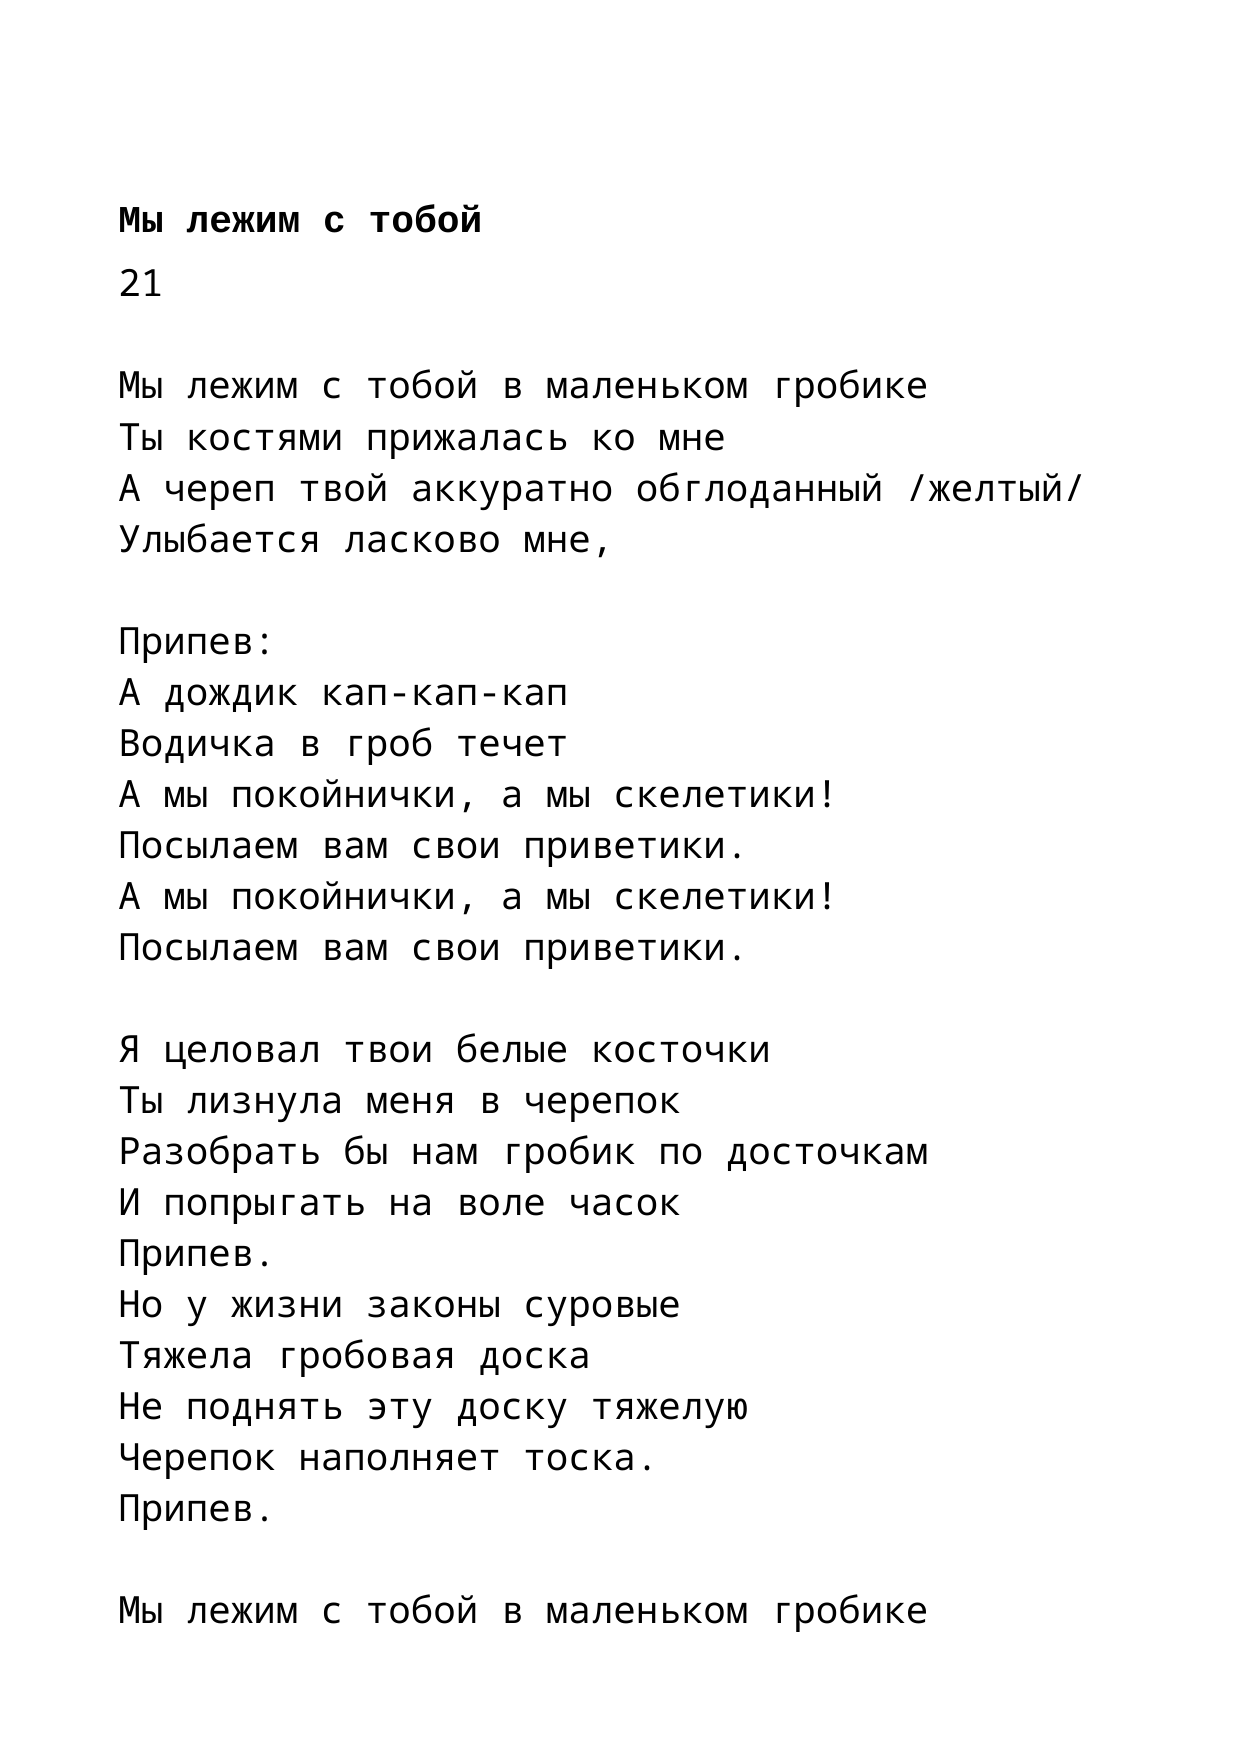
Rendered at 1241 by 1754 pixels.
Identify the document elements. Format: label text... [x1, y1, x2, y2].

text Посылаем вам свои приветики. [118, 818, 1122, 869]
subtitle Мы лежим с тобой [118, 201, 1122, 244]
text Черепок наполняет тоска. [118, 1431, 1122, 1482]
text Припев: [118, 614, 1122, 665]
text А мы покойнички, а мы скелетики! [118, 767, 1122, 818]
text Не поднять эту доску тяжелую [118, 1380, 1122, 1431]
text А череп твой аккуратно обглоданный /желтый/ [118, 461, 1122, 512]
text Мы лежим с тобой в маленьком гробике [118, 1584, 1122, 1635]
text Но у жизни законы суровые [118, 1278, 1122, 1329]
text Водичка в гроб течет [118, 716, 1122, 767]
text А мы покойнички, а мы скелетики! [118, 869, 1122, 920]
text Мы лежим с тобой в маленьком гробике [118, 359, 1122, 410]
text Разобрать бы нам гробик по досточкам [118, 1124, 1122, 1176]
text Припев. [118, 1482, 1122, 1533]
text И попрыгать на воле часок [118, 1176, 1122, 1227]
text Посылаем вам свои приветики. [118, 920, 1122, 971]
text Тяжела гробовая доска [118, 1329, 1122, 1380]
text Ты костями прижалась ко мне [118, 410, 1122, 461]
text Ты лизнула меня в черепок [118, 1073, 1122, 1124]
text 21 [118, 257, 1122, 308]
text А дождик кап-кап-кап [118, 665, 1122, 716]
text Улыбается ласково мне, [118, 512, 1122, 563]
text Я целовал твои белые косточки [118, 1022, 1122, 1073]
text Припев. [118, 1227, 1122, 1278]
